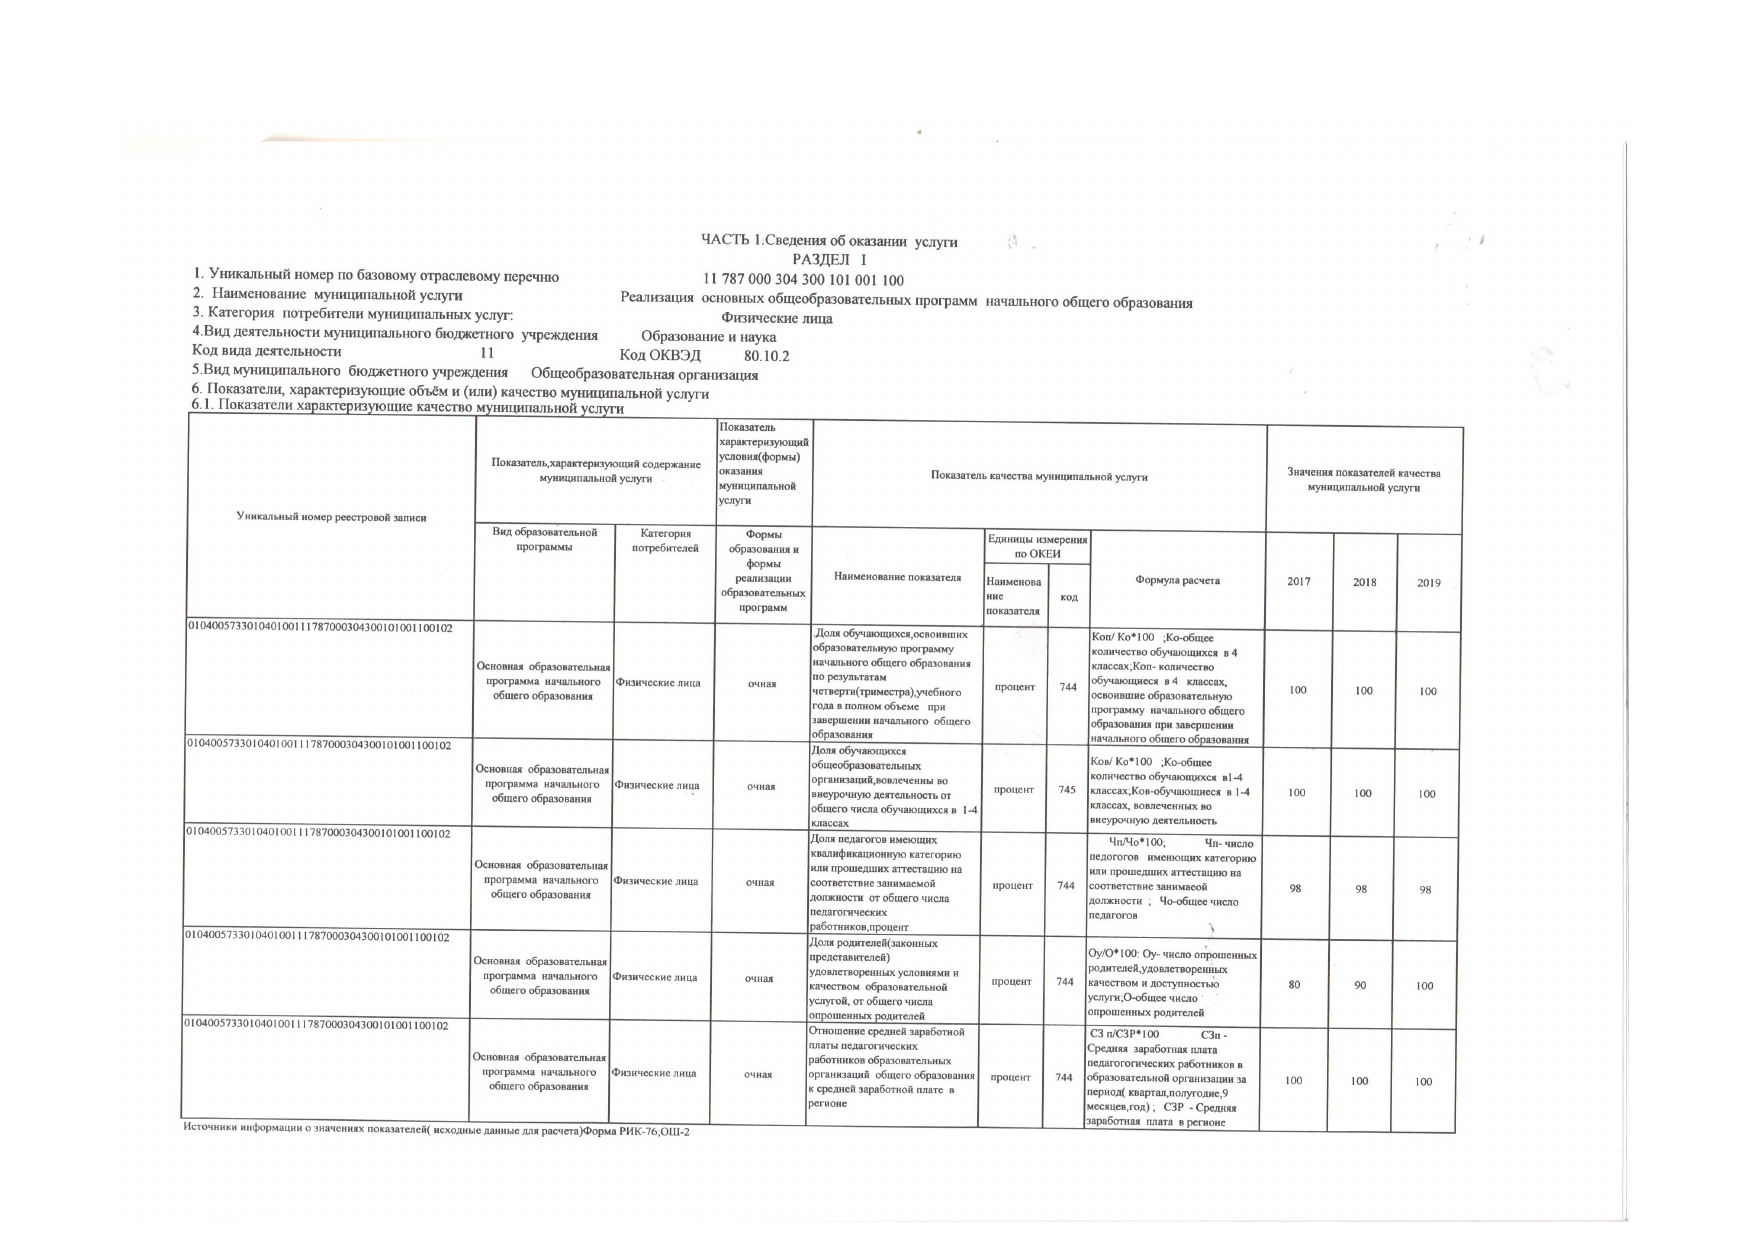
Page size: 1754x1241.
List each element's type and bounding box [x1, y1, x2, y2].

picture [118, 118, 1636, 1222]
